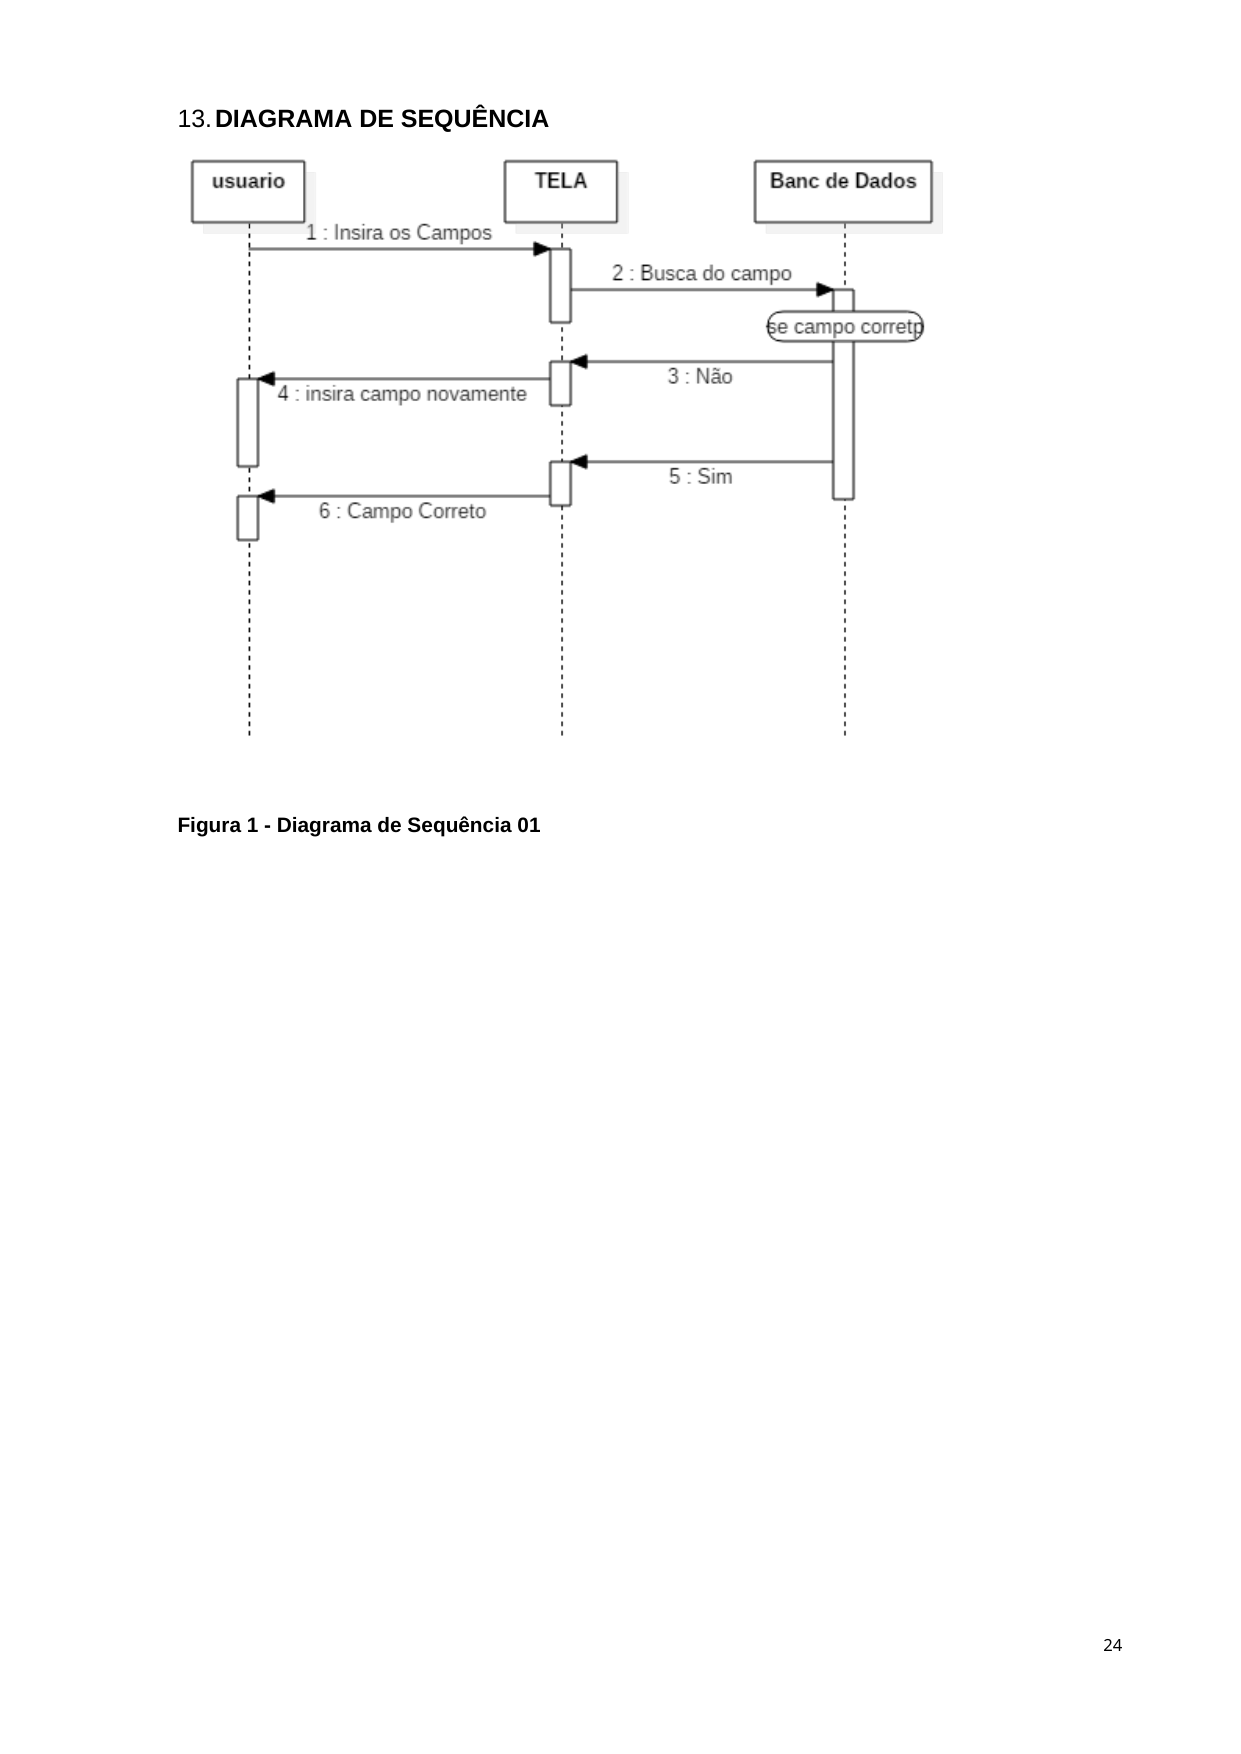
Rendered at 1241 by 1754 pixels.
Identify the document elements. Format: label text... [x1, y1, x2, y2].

list DIAGRAMA DE SEQUÊNCIA [177, 104, 1122, 132]
text Figura 1 - Diagrama de Sequência 01 [177, 812, 1122, 836]
